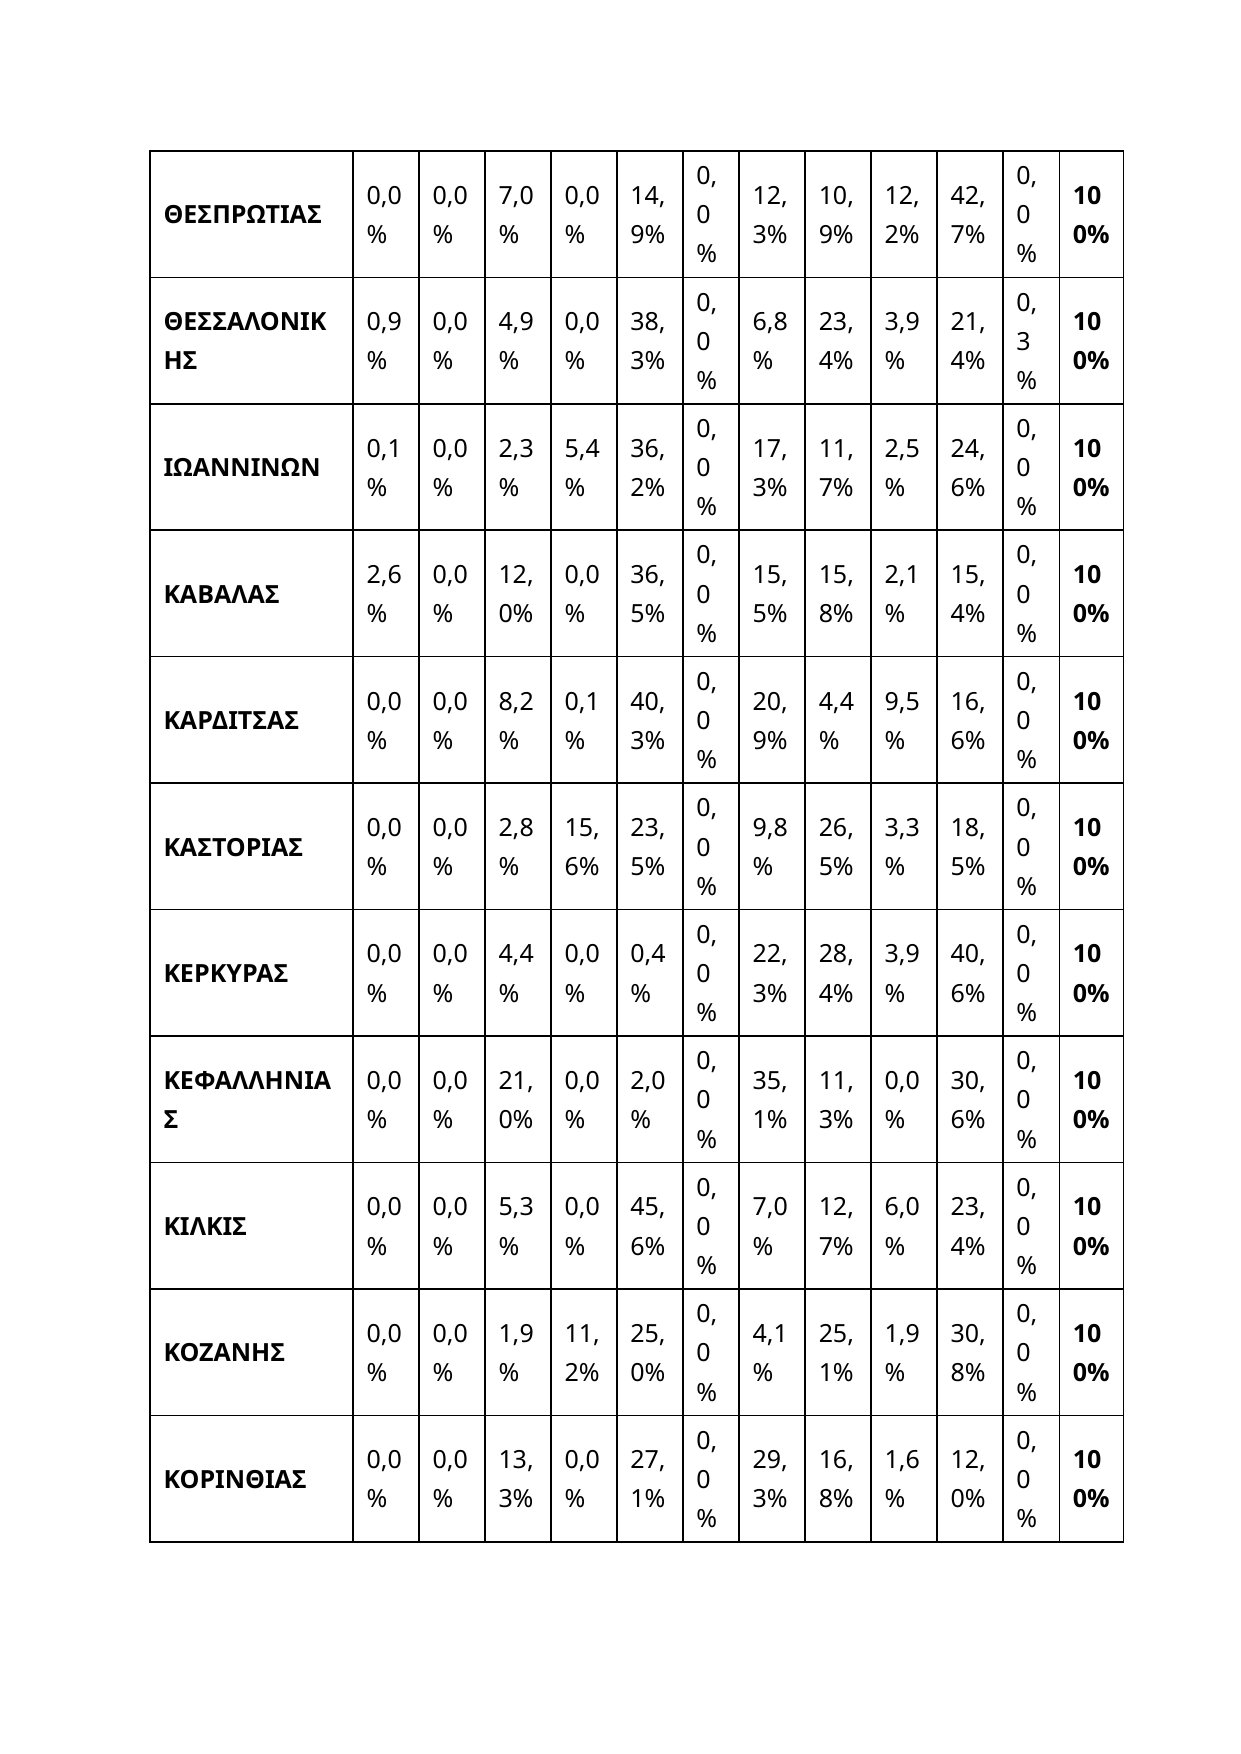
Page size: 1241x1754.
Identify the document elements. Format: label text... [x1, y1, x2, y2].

table_cell 4,9% [486, 278, 550, 403]
table_cell 14,9% [618, 152, 682, 276]
table_cell ΚΙΛΚΙΣ [151, 1163, 352, 1288]
table_cell 100% [1060, 910, 1123, 1035]
table_cell ΚΑΣΤΟΡΙΑΣ [151, 784, 352, 909]
table_cell 18,5% [938, 784, 1002, 909]
table_cell 100% [1060, 657, 1123, 782]
table_cell 0,0% [420, 910, 484, 1035]
table_cell 9,8% [740, 784, 804, 909]
table_cell 13,3% [486, 1416, 550, 1541]
table_cell 2,0% [618, 1037, 682, 1162]
table_cell 0,0% [1004, 152, 1059, 276]
table_cell 0,0% [552, 910, 616, 1035]
table_cell 0,0% [354, 784, 418, 909]
table_cell 0,0% [354, 1037, 418, 1162]
table_cell 0,0% [1004, 910, 1059, 1035]
table_cell 12,3% [740, 152, 804, 276]
table_cell 2,3% [486, 405, 550, 529]
table_cell 100% [1060, 531, 1123, 656]
table_cell 0,0% [354, 657, 418, 782]
table_cell 29,3% [740, 1416, 804, 1541]
table_cell 0,1% [354, 405, 418, 529]
table_cell 0,0% [420, 1416, 484, 1541]
table_cell 0,0% [420, 152, 484, 276]
table_cell 6,0% [872, 1163, 936, 1288]
table_cell 0,0% [1004, 405, 1059, 529]
table_cell 0,0% [420, 1163, 484, 1288]
table_cell 35,1% [740, 1037, 804, 1162]
table_cell 0,0% [684, 1290, 738, 1414]
table_cell 5,4% [552, 405, 616, 529]
table_cell 2,6% [354, 531, 418, 656]
table_cell 6,8% [740, 278, 804, 403]
table_cell 0,0% [420, 1290, 484, 1414]
table_cell 100% [1060, 278, 1123, 403]
table_cell 0,0% [684, 1416, 738, 1541]
table_cell 100% [1060, 152, 1123, 276]
table_cell ΘΕΣΣΑΛΟΝΙΚΗΣ [151, 278, 352, 403]
table_cell 26,5% [806, 784, 870, 909]
table_cell 0,0% [354, 1290, 418, 1414]
table_cell 23,4% [938, 1163, 1002, 1288]
table_cell 0,0% [1004, 784, 1059, 909]
table_cell 9,5% [872, 657, 936, 782]
table_cell 0,0% [872, 1037, 936, 1162]
table_cell 11,7% [806, 405, 870, 529]
table_cell 2,8% [486, 784, 550, 909]
table_cell 0,0% [552, 1037, 616, 1162]
table_cell 0,0% [420, 1037, 484, 1162]
table_cell 8,2% [486, 657, 550, 782]
table_cell 7,0% [486, 152, 550, 276]
table_cell 2,1% [872, 531, 936, 656]
table_cell 100% [1060, 784, 1123, 909]
table_cell 0,0% [684, 910, 738, 1035]
table_cell 24,6% [938, 405, 1002, 529]
table_cell 0,0% [420, 405, 484, 529]
table_cell 17,3% [740, 405, 804, 529]
table_cell 0,0% [684, 531, 738, 656]
table_cell 12,2% [872, 152, 936, 276]
table_cell 27,1% [618, 1416, 682, 1541]
table_cell 0,0% [552, 531, 616, 656]
table_cell 45,6% [618, 1163, 682, 1288]
table_cell 0,4% [618, 910, 682, 1035]
table_cell 36,2% [618, 405, 682, 529]
table_cell 21,4% [938, 278, 1002, 403]
table_cell 1,9% [872, 1290, 936, 1414]
table_cell 0,0% [1004, 1163, 1059, 1288]
table_cell 1,6% [872, 1416, 936, 1541]
table_cell 3,9% [872, 910, 936, 1035]
table_cell 23,4% [806, 278, 870, 403]
table_cell 30,8% [938, 1290, 1002, 1414]
table_cell 0,3% [1004, 278, 1059, 403]
table_cell 11,2% [552, 1290, 616, 1414]
table_cell 0,0% [354, 1416, 418, 1541]
table_cell 100% [1060, 405, 1123, 529]
table_cell 0,0% [684, 405, 738, 529]
table_cell 0,0% [552, 1163, 616, 1288]
table_cell ΚΑΒΑΛΑΣ [151, 531, 352, 656]
table_cell 0,0% [1004, 1416, 1059, 1541]
table_cell 100% [1060, 1163, 1123, 1288]
table_cell ΚΕΦΑΛΛΗΝΙΑΣ [151, 1037, 352, 1162]
table_cell 4,4% [486, 910, 550, 1035]
table_cell 0,0% [1004, 1037, 1059, 1162]
table_cell 0,0% [354, 1163, 418, 1288]
table_cell 23,5% [618, 784, 682, 909]
table_cell 3,3% [872, 784, 936, 909]
table_cell 15,8% [806, 531, 870, 656]
table_cell 40,6% [938, 910, 1002, 1035]
table_cell 0,0% [552, 1416, 616, 1541]
table_cell 11,3% [806, 1037, 870, 1162]
table_cell 21,0% [486, 1037, 550, 1162]
table_cell 0,0% [552, 278, 616, 403]
table_cell 0,0% [420, 784, 484, 909]
table_cell 12,0% [486, 531, 550, 656]
table_cell 25,0% [618, 1290, 682, 1414]
table_cell 0,0% [684, 1163, 738, 1288]
table_cell 30,6% [938, 1037, 1002, 1162]
table_cell 15,6% [552, 784, 616, 909]
table_cell 0,0% [420, 278, 484, 403]
table_cell ΙΩΑΝΝΙΝΩΝ [151, 405, 352, 529]
table_cell ΚΟΡΙΝΘΙΑΣ [151, 1416, 352, 1541]
table_cell 0,0% [684, 278, 738, 403]
table_cell ΚΑΡΔΙΤΣΑΣ [151, 657, 352, 782]
table_cell 42,7% [938, 152, 1002, 276]
table_cell 4,1% [740, 1290, 804, 1414]
table_cell 10,9% [806, 152, 870, 276]
table_cell 15,4% [938, 531, 1002, 656]
table_cell 0,0% [684, 152, 738, 276]
table_cell 25,1% [806, 1290, 870, 1414]
table_cell 12,7% [806, 1163, 870, 1288]
table_cell 0,0% [354, 910, 418, 1035]
table_cell 22,3% [740, 910, 804, 1035]
table_cell ΚΕΡΚΥΡΑΣ [151, 910, 352, 1035]
table_cell 20,9% [740, 657, 804, 782]
table_cell 3,9% [872, 278, 936, 403]
table_cell 16,8% [806, 1416, 870, 1541]
table_cell 7,0% [740, 1163, 804, 1288]
table_cell ΚΟΖΑΝΗΣ [151, 1290, 352, 1414]
table_cell 100% [1060, 1290, 1123, 1414]
table_cell 2,5% [872, 405, 936, 529]
table_cell 100% [1060, 1037, 1123, 1162]
table_cell 1,9% [486, 1290, 550, 1414]
table_cell ΘΕΣΠΡΩΤΙΑΣ [151, 152, 352, 276]
table_cell 12,0% [938, 1416, 1002, 1541]
table_cell 38,3% [618, 278, 682, 403]
table_cell 0,0% [1004, 657, 1059, 782]
table_cell 0,0% [552, 152, 616, 276]
table_cell 28,4% [806, 910, 870, 1035]
table_cell 15,5% [740, 531, 804, 656]
table_cell 36,5% [618, 531, 682, 656]
table_cell 100% [1060, 1416, 1123, 1541]
table_cell 0,0% [420, 531, 484, 656]
table_cell 0,0% [1004, 1290, 1059, 1414]
table_cell 16,6% [938, 657, 1002, 782]
table_cell 0,0% [354, 152, 418, 276]
table_cell 0,9% [354, 278, 418, 403]
table_cell 0,0% [684, 784, 738, 909]
table_cell 0,0% [420, 657, 484, 782]
table_cell 5,3% [486, 1163, 550, 1288]
table_cell 0,0% [684, 657, 738, 782]
table_cell 0,0% [1004, 531, 1059, 656]
table_cell 0,1% [552, 657, 616, 782]
table_cell 0,0% [684, 1037, 738, 1162]
table_cell 4,4% [806, 657, 870, 782]
table_cell 40,3% [618, 657, 682, 782]
